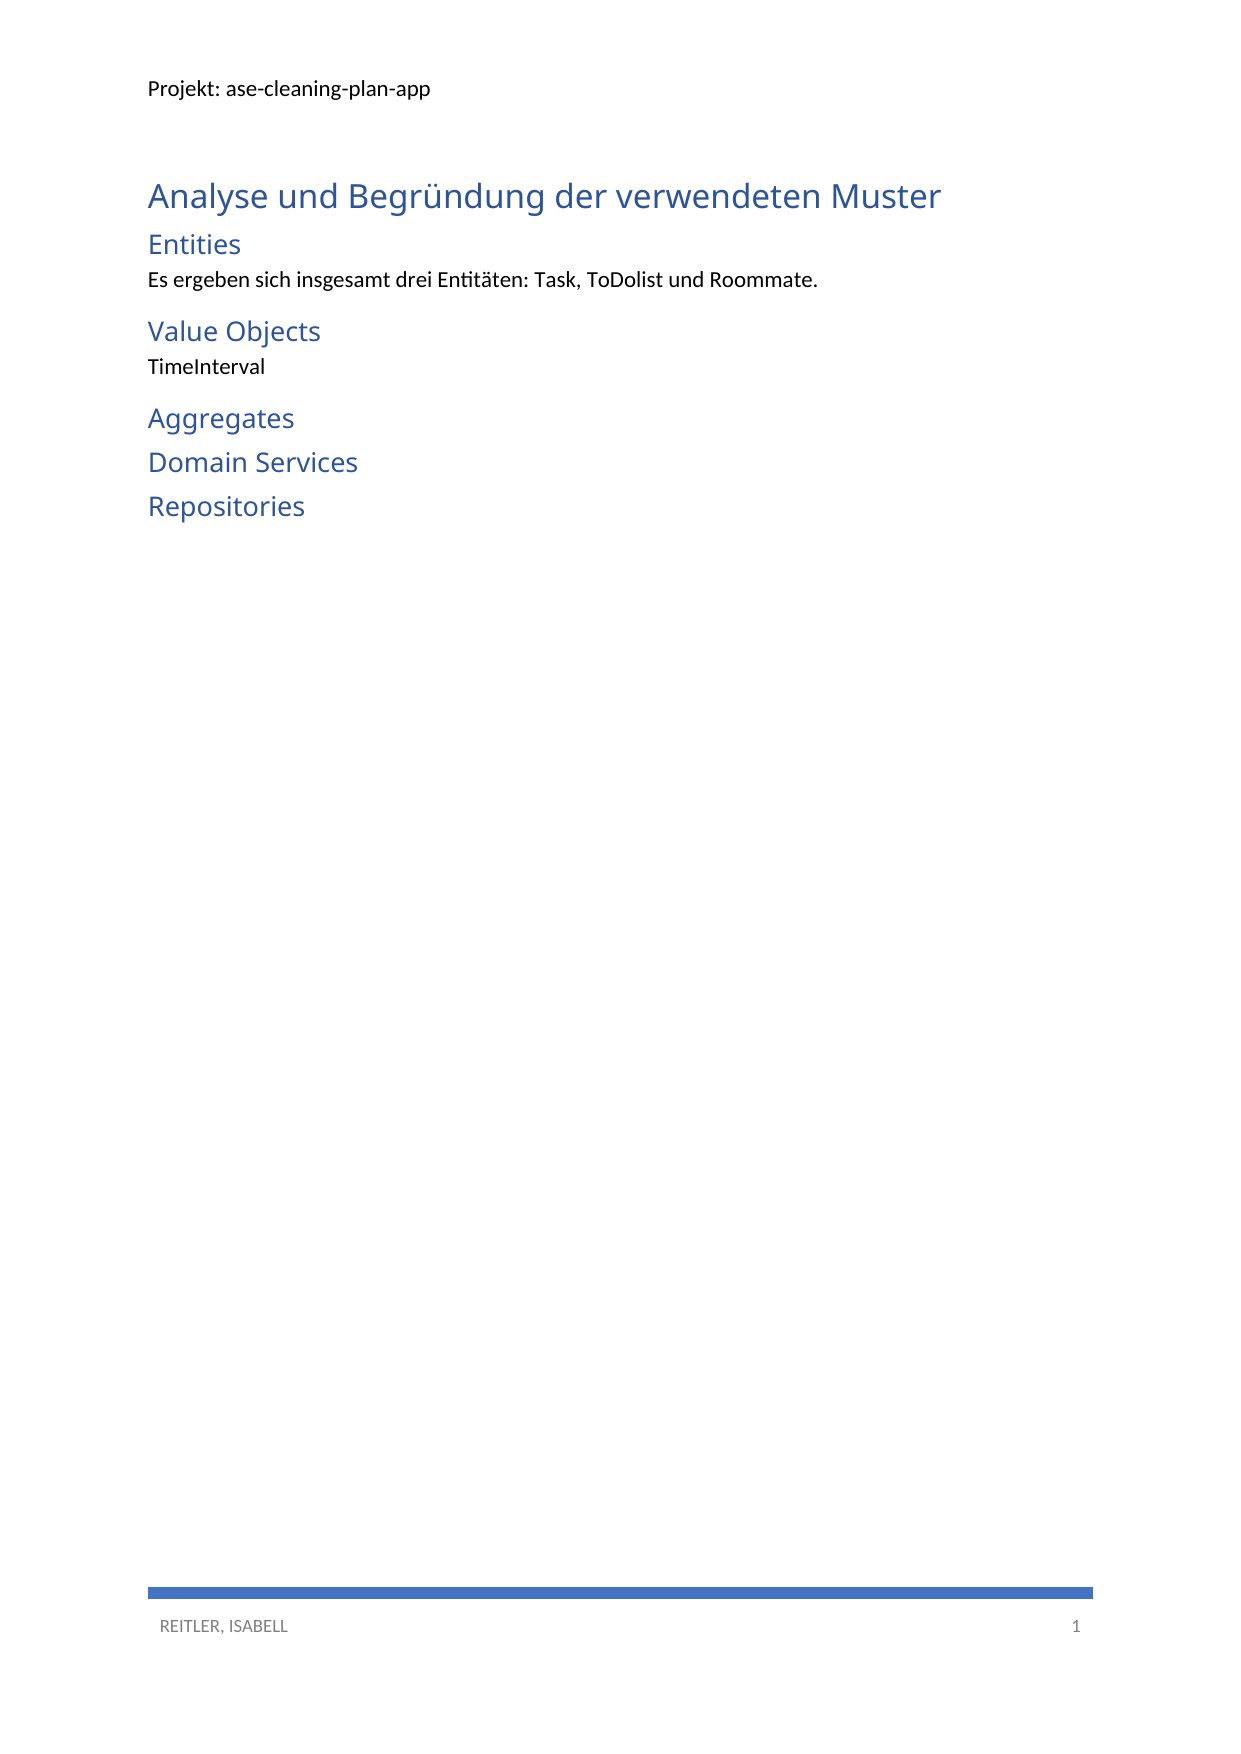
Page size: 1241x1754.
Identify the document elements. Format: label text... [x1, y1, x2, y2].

subtitle Aggregates [148, 399, 1093, 436]
subtitle Domain Services [148, 443, 1093, 480]
subtitle Entities [148, 226, 1093, 263]
subtitle Analyse und Begründung der verwendeten Muster [148, 173, 1093, 218]
subtitle Value Objects [148, 312, 1093, 349]
subtitle Repositories [148, 487, 1093, 524]
text Es ergeben sich insgesamt drei Entitäten: Task, ToDolist und Roommate. [148, 266, 1093, 293]
text TimeInterval [148, 352, 1093, 380]
